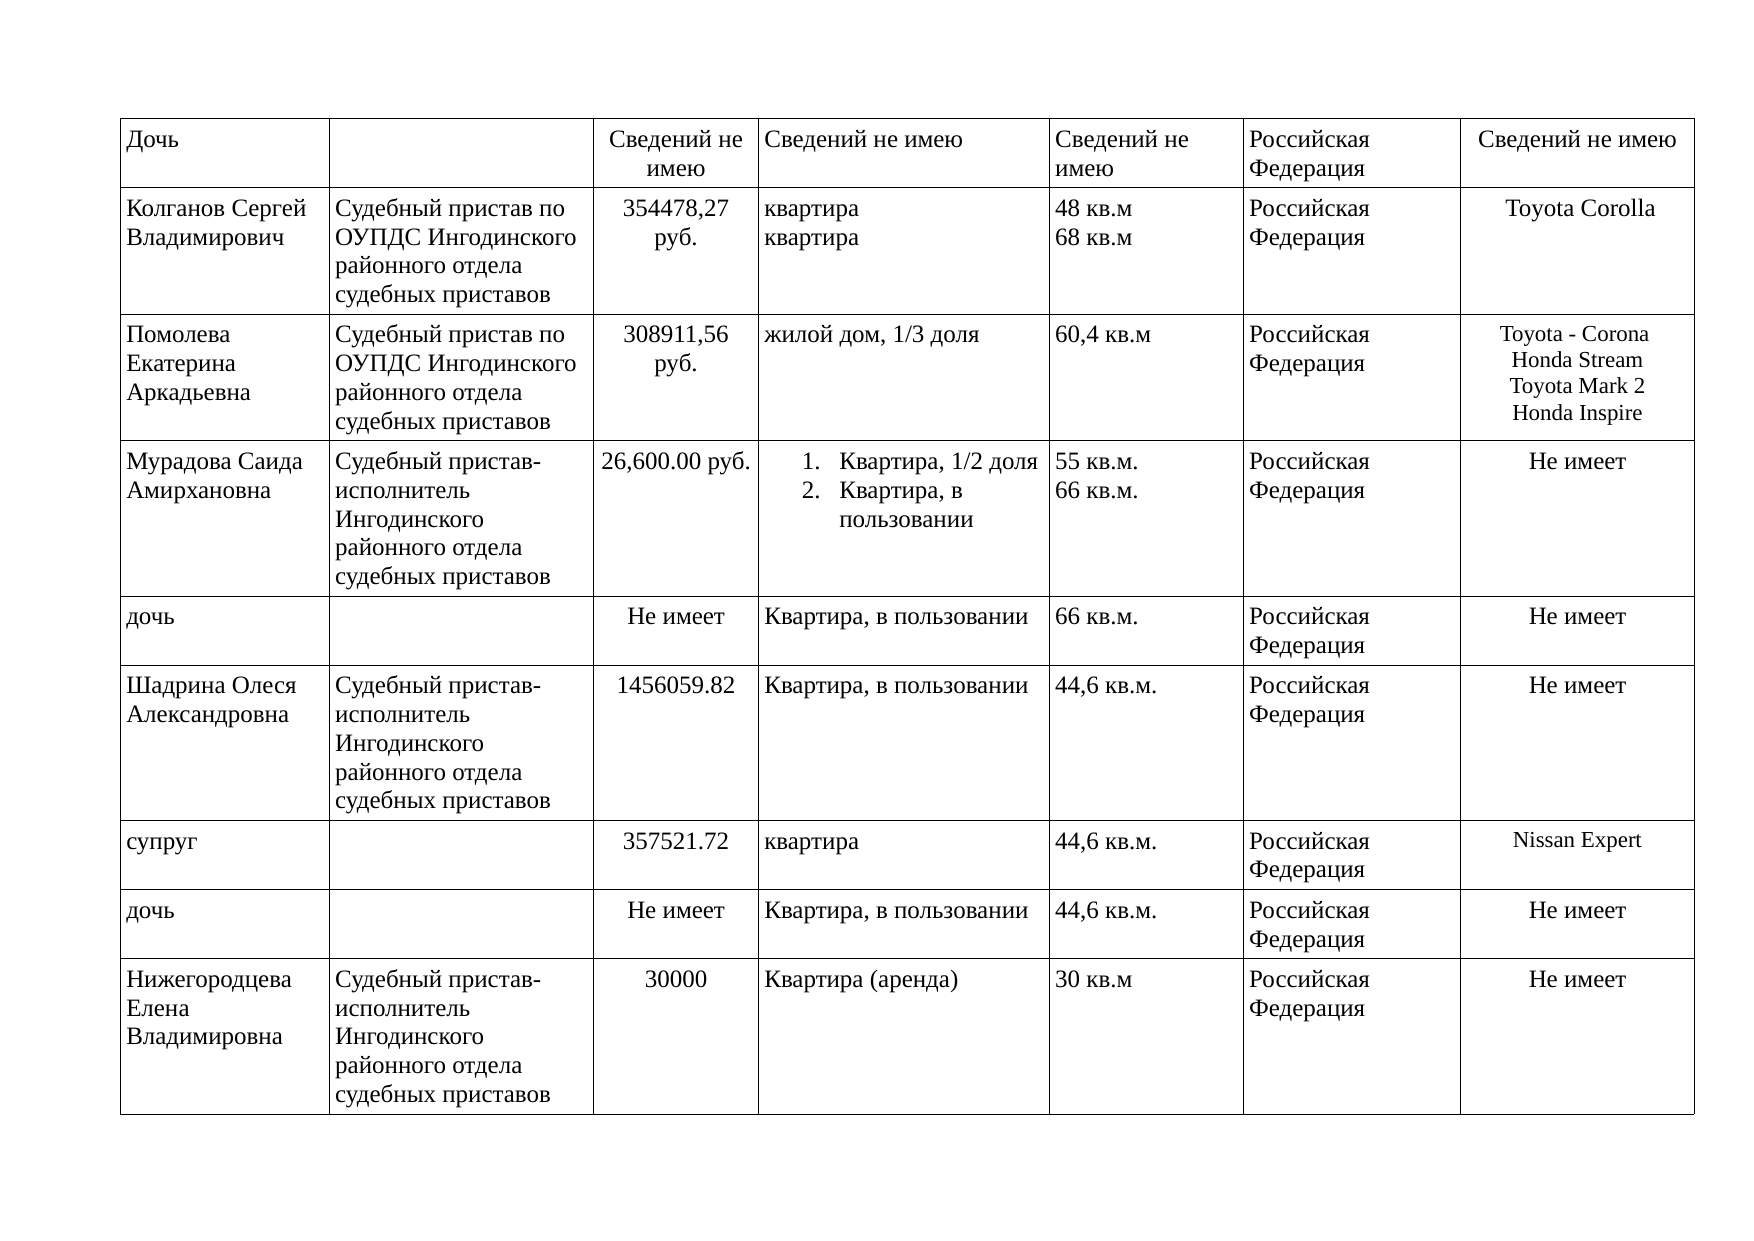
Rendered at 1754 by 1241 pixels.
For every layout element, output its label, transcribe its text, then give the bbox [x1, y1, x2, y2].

table_cell дочь [121, 597, 329, 665]
table_cell Не имеет [1461, 441, 1694, 596]
table_cell Нижегородцева Елена Владимировна [121, 959, 329, 1113]
table_cell [330, 821, 593, 889]
table_cell Квартира, в пользовании [759, 666, 1049, 820]
table_cell Российская Федерация [1244, 890, 1460, 958]
table_cell жилой дом, 1/3 доля [759, 315, 1049, 440]
table_cell Не имеет [594, 597, 758, 665]
table_cell Не имеет [1461, 890, 1694, 958]
table_cell Не имеет [1461, 666, 1694, 820]
table_cell Сведений не имею [594, 119, 758, 187]
table_cell квартира [759, 821, 1049, 889]
table_cell Toyota - Corona Honda Stream Toyota Mark 2 Honda Inspire [1461, 315, 1694, 440]
table_cell Не имеет [1461, 959, 1694, 1113]
table_cell 66 кв.м. [1050, 597, 1243, 665]
table_cell 44,6 кв.м. [1050, 890, 1243, 958]
table_cell Российская Федерация [1244, 441, 1460, 596]
table_cell Российская Федерация [1244, 959, 1460, 1113]
table_cell 357521,72 [594, 821, 758, 889]
table_cell Российская Федерация [1244, 666, 1460, 820]
table_cell 1456059,82 [594, 666, 758, 820]
table_cell [330, 597, 593, 665]
table_cell Судебный пристав по ОУПДС Ингодинского районного отдела судебных приставов [330, 315, 593, 440]
table_cell 44,6 кв.м. [1050, 666, 1243, 820]
table_cell 30000 [594, 959, 758, 1113]
table_cell [330, 119, 593, 187]
table_cell Дочь [121, 119, 329, 187]
table_cell [330, 890, 593, 958]
table_cell Квартира, 1/2 доля Квартира, в пользовании [759, 441, 1049, 596]
table_cell Судебный пристав-исполнитель Ингодинского районного отдела судебных приставов [330, 441, 593, 596]
table_cell 55 кв.м. 66 кв.м. [1050, 441, 1243, 596]
table_cell Не имеет [1461, 597, 1694, 665]
table_cell 354478,27 руб. [594, 188, 758, 314]
table_cell Колганов Сергей Владимирович [121, 188, 329, 314]
table_cell Российская Федерация [1244, 597, 1460, 665]
table_cell Квартира, в пользовании [759, 597, 1049, 665]
table_cell дочь [121, 890, 329, 958]
table_cell Шадрина Олеся Александровна [121, 666, 329, 820]
table_cell 30 кв.м [1050, 959, 1243, 1113]
table_cell 308911,56 руб. [594, 315, 758, 440]
table_cell Помолева Екатерина Аркадьевна [121, 315, 329, 440]
table_cell Nissan Expert [1461, 821, 1694, 889]
table_cell 44,6 кв.м. [1050, 821, 1243, 889]
table_cell 26 600,00 руб. [594, 441, 758, 596]
table_cell Российская Федерация [1244, 119, 1460, 187]
table_cell Судебный пристав по ОУПДС Ингодинского районного отдела судебных приставов [330, 188, 593, 314]
table_cell Квартира, в пользовании [759, 890, 1049, 958]
table_cell 60,4 кв.м [1050, 315, 1243, 440]
table_cell супруг [121, 821, 329, 889]
table_cell Российская Федерация [1244, 188, 1460, 314]
table_cell Судебный пристав-исполнитель Ингодинского районного отдела судебных приставов [330, 666, 593, 820]
table_cell Toyota Corolla [1461, 188, 1694, 314]
table_cell Не имеет [594, 890, 758, 958]
table_cell Судебный пристав-исполнитель Ингодинского районного отдела судебных приставов [330, 959, 593, 1113]
table_cell Сведений не имею [1050, 119, 1243, 187]
table_cell Сведений не имею [759, 119, 1049, 187]
table_cell Сведений не имею [1461, 119, 1694, 187]
table_cell квартира квартира [759, 188, 1049, 314]
table_cell Мурадова Саида Амирхановна [121, 441, 329, 596]
table_cell Российская Федерация [1244, 315, 1460, 440]
table_cell 48 кв.м 68 кв.м [1050, 188, 1243, 314]
table_cell Российская Федерация [1244, 821, 1460, 889]
table_cell Квартира (аренда) [759, 959, 1049, 1113]
